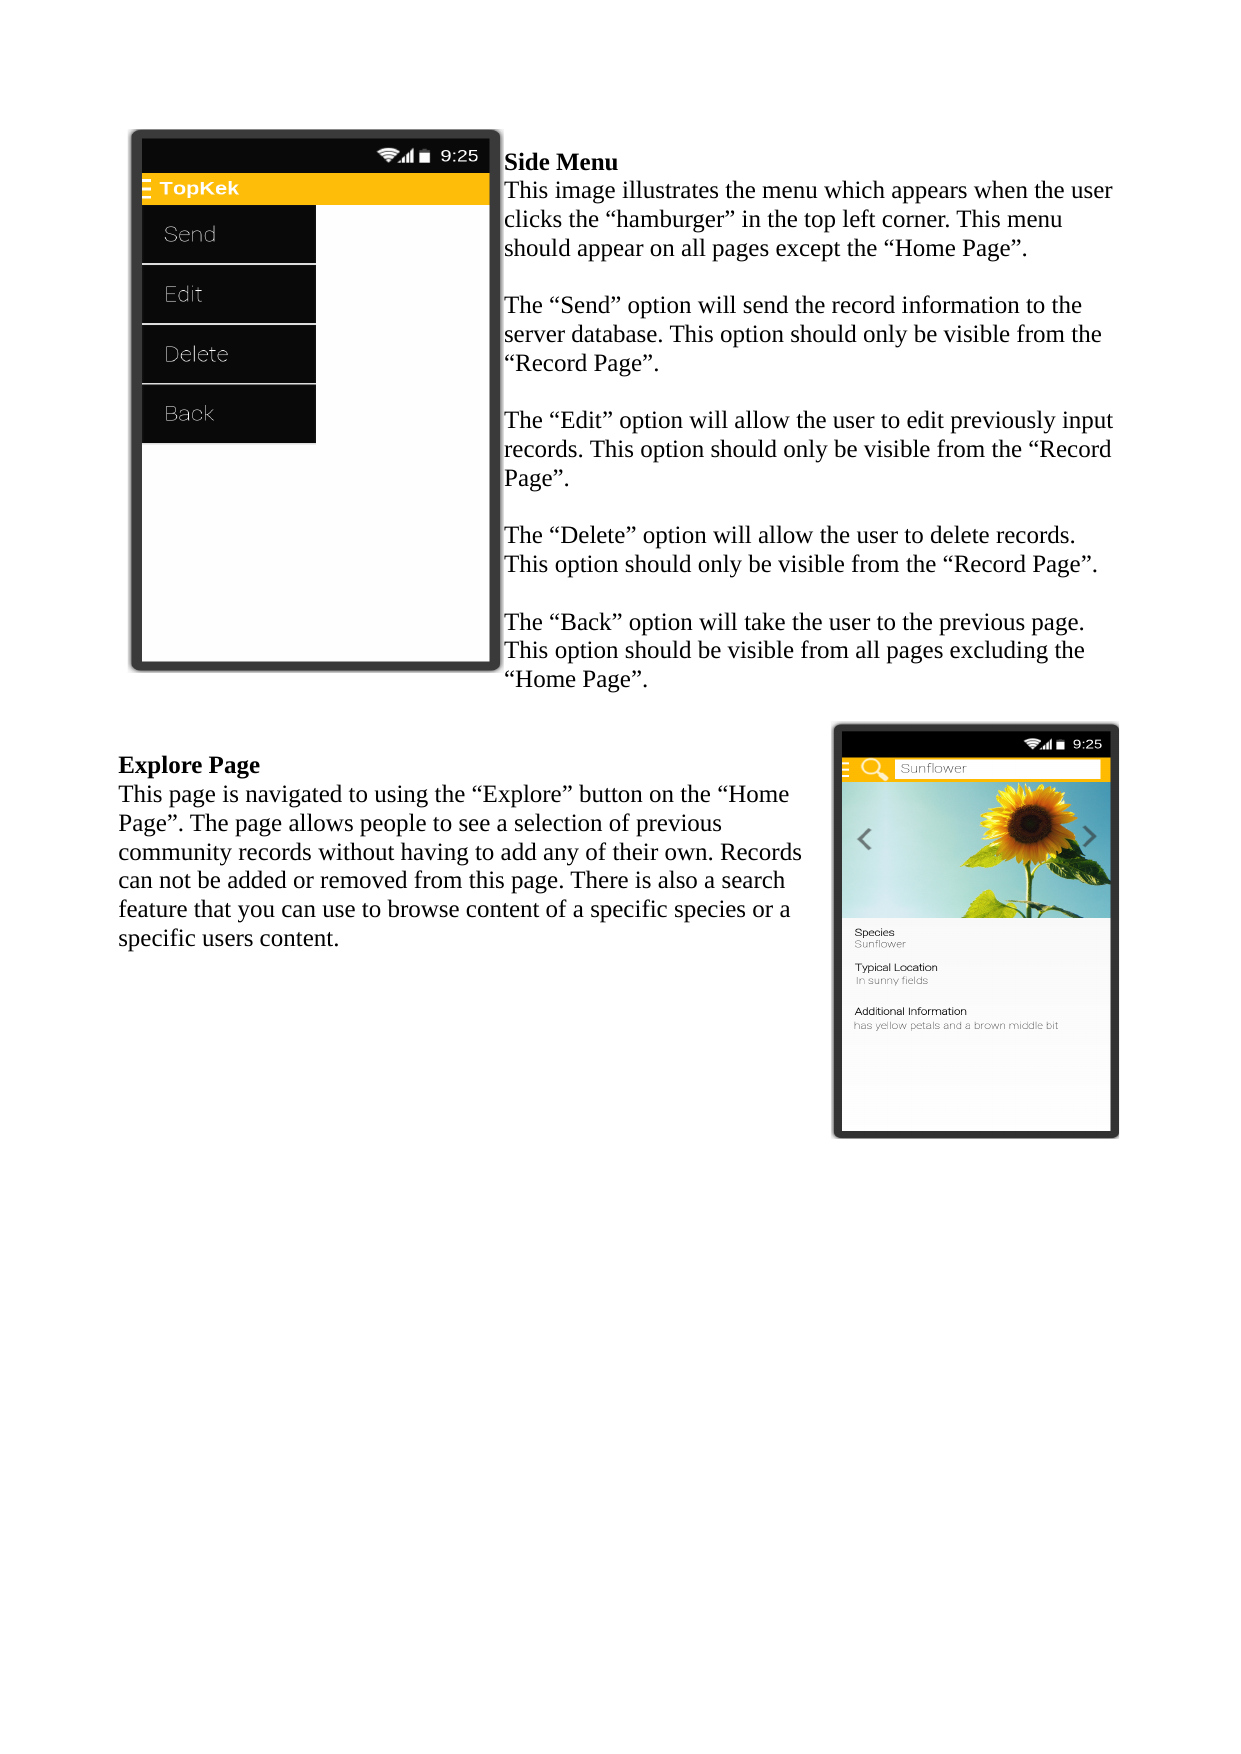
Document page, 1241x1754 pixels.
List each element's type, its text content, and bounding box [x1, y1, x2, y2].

text Side Menu [504, 147, 1122, 176]
text The “Send” option will send the record information to the server database. This option should only be visible from the “Record Page”. [504, 291, 1122, 377]
text The “Edit” option will allow the user to edit previously input records. This option should only be visible from the “Record Page”. [504, 406, 1122, 492]
text The “Delete” option will allow the user to delete records. This option should only be visible from the “Record Page”. [504, 521, 1122, 578]
text This image illustrates the menu which appears when the user clicks the “hamburger” in the top left corner. This menu should appear on all pages except the “Home Page”. [504, 176, 1122, 262]
text This page is navigated to using the “Explore” button on the “Home Page”. The page allows people to see a selection of previous community records without having to add any of their own. Records can not be added or removed from this page. There is also a search feature that you can use to browse content of a specific species or a specific users content. [118, 779, 830, 952]
text [118, 147, 127, 176]
text The “Back” option will take the user to the previous page. This option should be visible from all pages excluding the “Home Page”. [118, 607, 1122, 693]
picture [830, 721, 1120, 1139]
picture [127, 129, 504, 673]
text Explore Page [118, 751, 830, 779]
